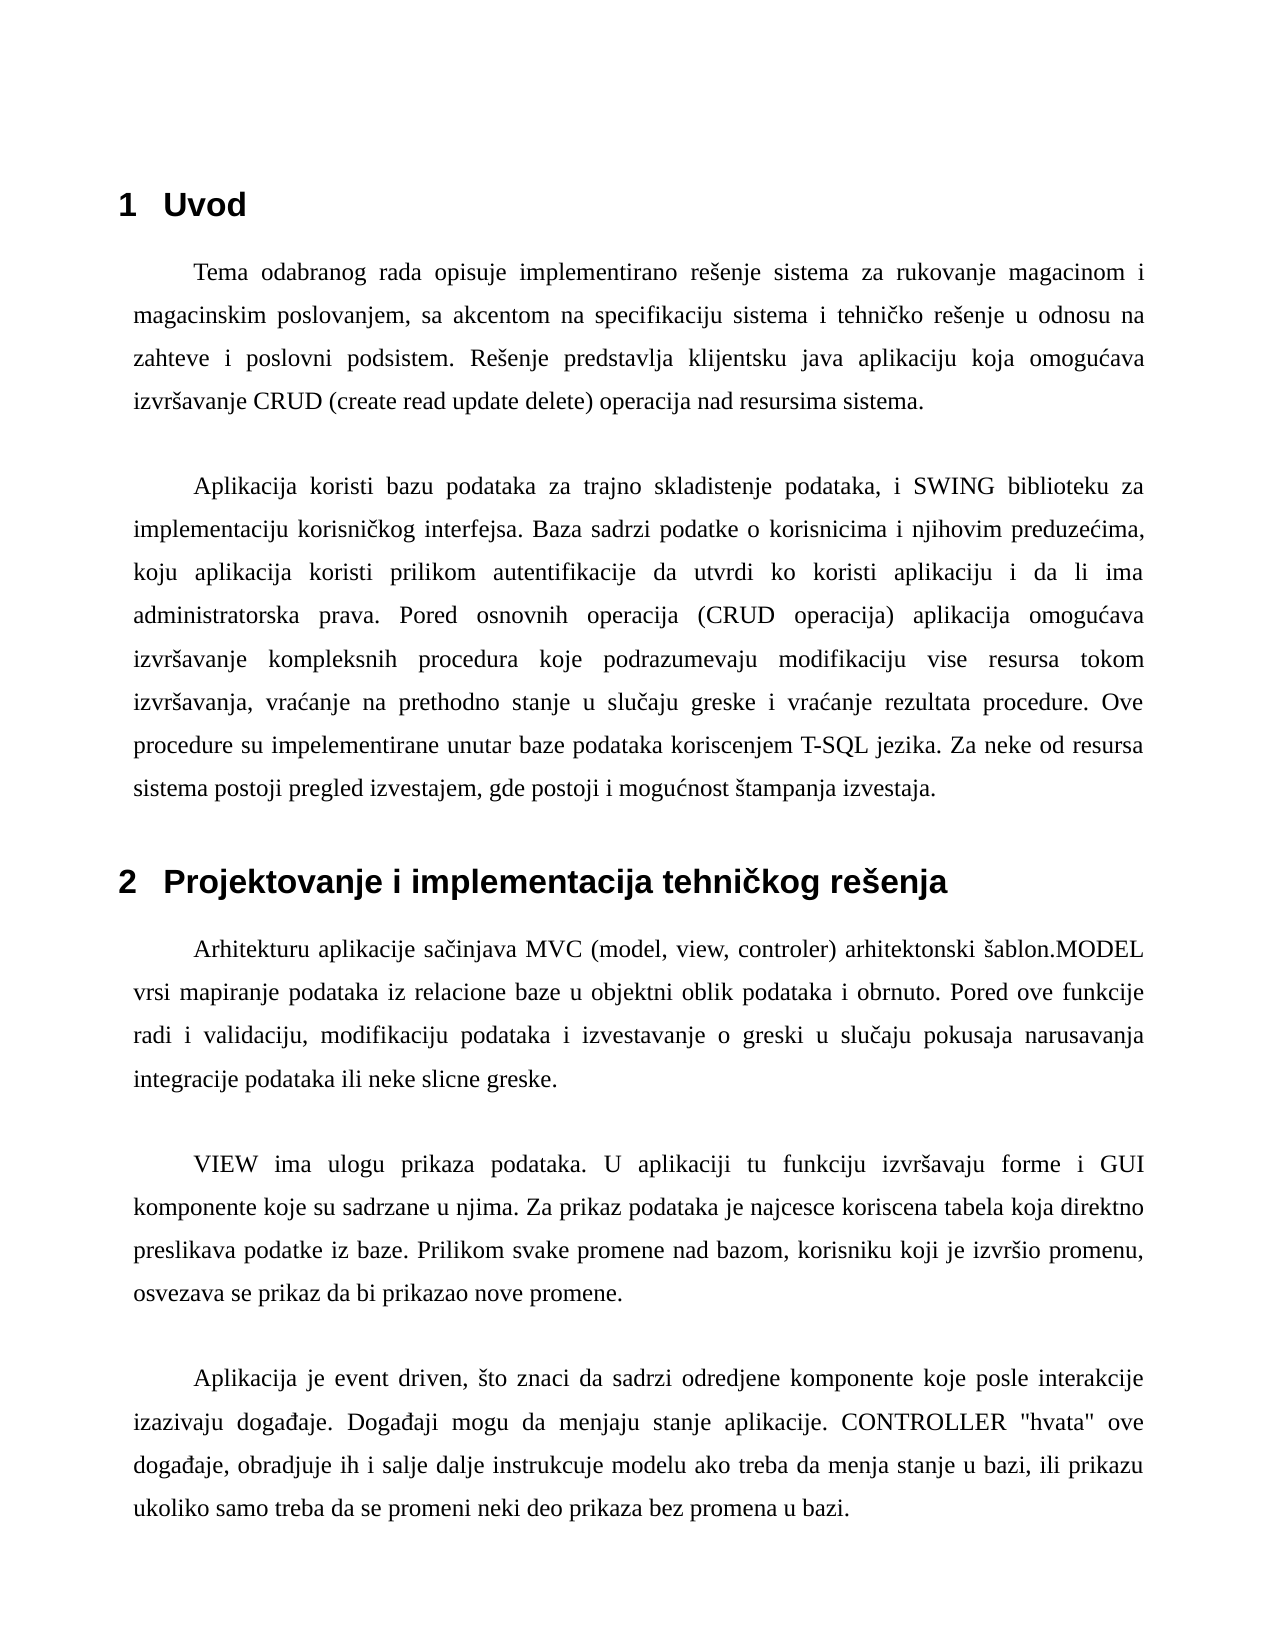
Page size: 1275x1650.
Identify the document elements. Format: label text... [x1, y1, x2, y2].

subtitle Uvod [118, 184, 1157, 223]
text Arhitekturu aplikacije sačinjava MVC (model, view, controler) arhitektonski šablon.MODEL vrsi mapiranje podataka iz relacione baze u objektni oblik podataka i obrnuto. Pored ove funkcije radi i validaciju, modifikaciju podataka i izvestavanje o greski u slučaju pokusaja narusavanja integracije podataka ili neke slicne greske. [133, 934, 1145, 1092]
text Tema odabranog rada opisuje implementirano rešenje sistema za rukovanje magacinom i magacinskim poslovanjem, sa akcentom na specifikaciju sistema i tehničko rešenje u odnosu na zahteve i poslovni podsistem. Rešenje predstavlja klijentsku java aplikaciju koja omogućava izvršavanje CRUD (create read update delete) operacija nad resursima sistema. [133, 257, 1145, 415]
text Aplikacija je event driven, što znaci da sadrzi odredjene komponente koje posle interakcije izazivaju događaje. Događaji mogu da menjaju stanje aplikacije. CONTROLLER "hvata" ove događaje, obradjuje ih i salje dalje instrukcuje modelu ako treba da menja stanje u bazi, ili prikazu ukoliko samo treba da se promeni neki deo prikaza bez promena u bazi. [133, 1363, 1145, 1522]
text VIEW ima ulogu prikaza podataka. U aplikaciji tu funkciju izvršavaju forme i GUI komponente koje su sadrzane u njima. Za prikaz podataka je najcesce koriscena tabela koja direktno preslikava podatke iz baze. Prilikom svake promene nad bazom, korisniku koji je izvršio promenu, osvezava se prikaz da bi prikazao nove promene. [133, 1149, 1145, 1307]
subtitle Projektovanje i implementacija tehničkog rešenja [118, 862, 1157, 901]
text Aplikacija koristi bazu podataka za trajno skladistenje podataka, i SWING biblioteku za implementaciju korisničkog interfejsa. Baza sadrzi podatke o korisnicima i njihovim preduzećima, koju aplikacija koristi prilikom autentifikacije da utvrdi ko koristi aplikaciju i da li ima administratorska prava. Pored osnovnih operacija (CRUD operacija) aplikacija omogućava izvršavanje kompleksnih procedura koje podrazumevaju modifikaciju vise resursa tokom izvršavanja, vraćanje na prethodno stanje u slučaju greske i vraćanje rezultata procedure. Ove procedure su impelementirane unutar baze podataka koriscenjem T-SQL jezika. Za neke od resursa sistema postoji pregled izvestajem, gde postoji i mogućnost štampanja izvestaja. [133, 471, 1145, 802]
